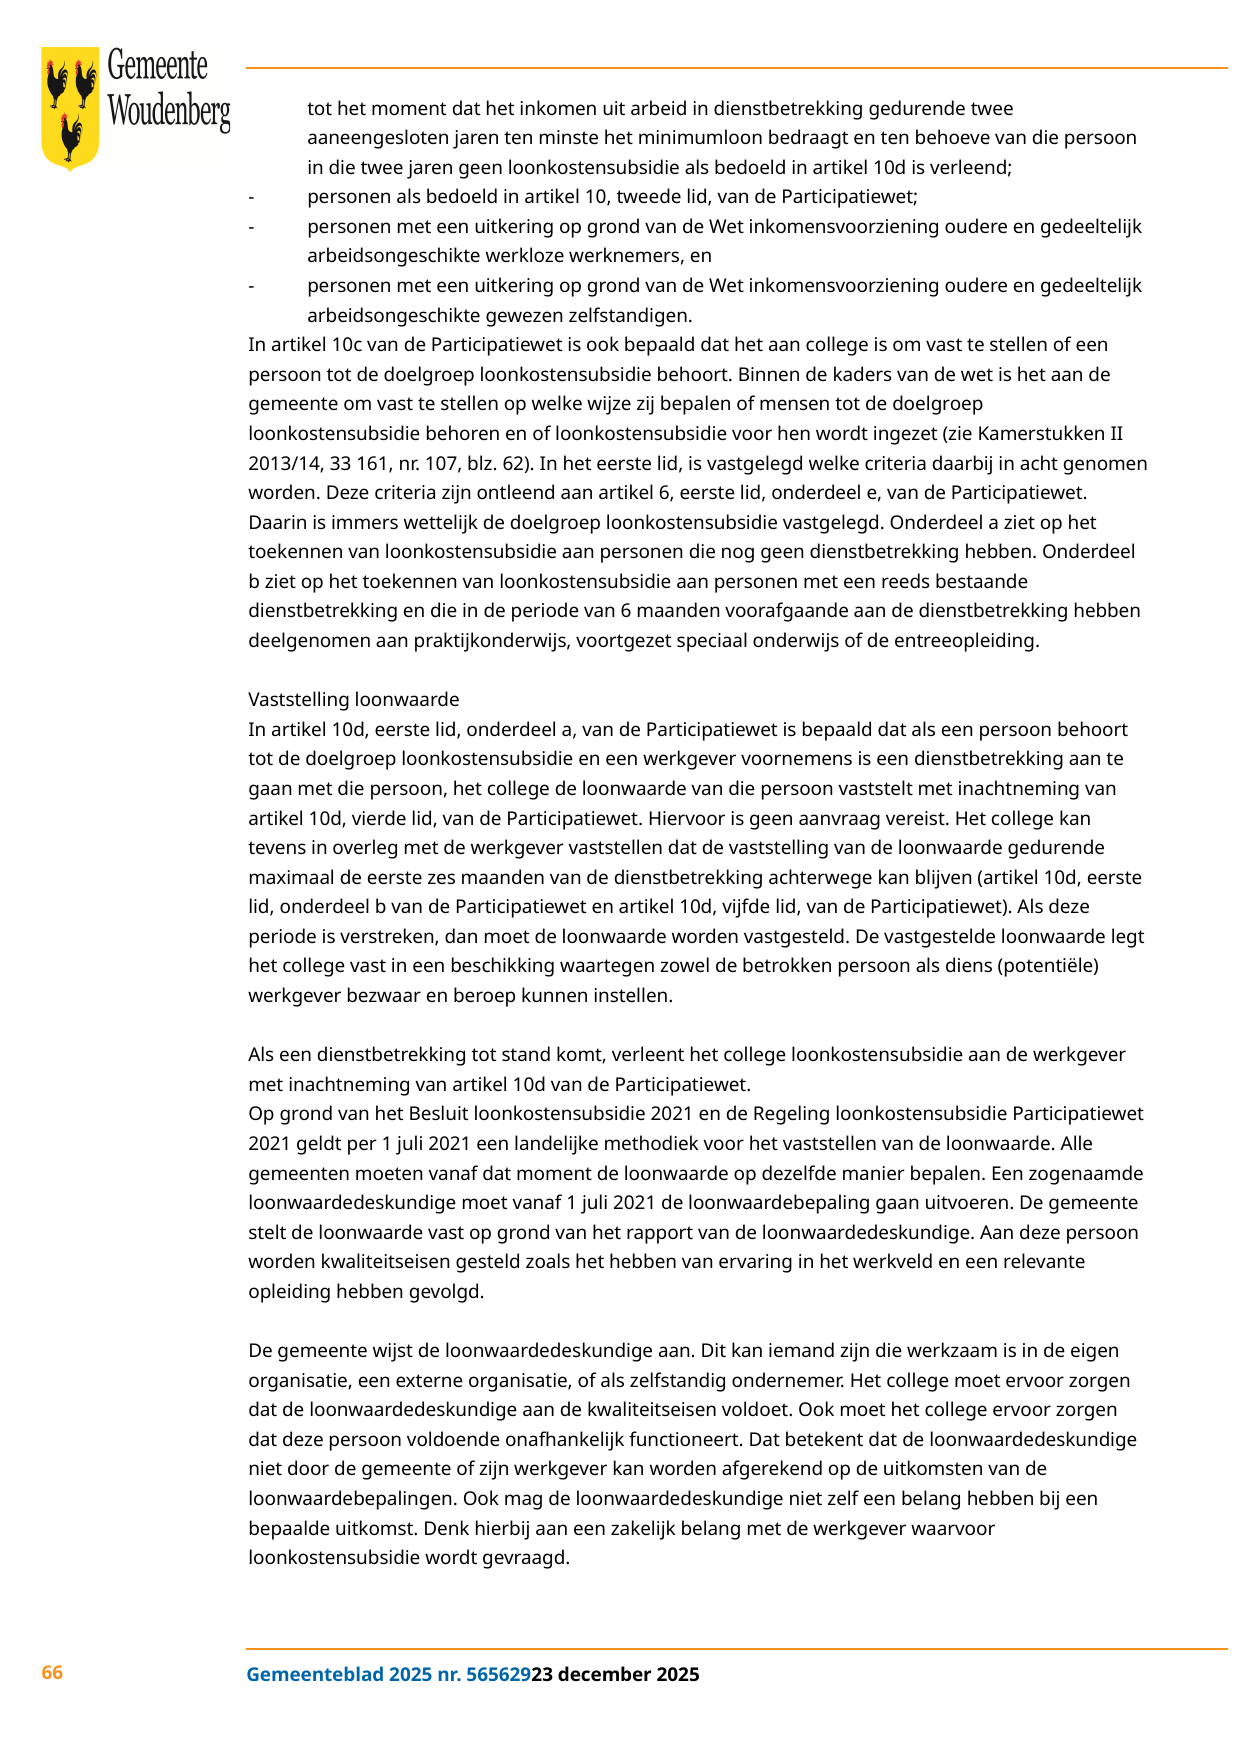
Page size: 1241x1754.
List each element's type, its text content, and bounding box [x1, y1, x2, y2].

list personen met een uitkering op grond van de Wet inkomensvoorziening oudere en gedeeltelijk arbeidsongeschikte werkloze werknemers, en [248, 213, 1152, 268]
list personen als bedoeld in artikel 10, tweede lid, van de Participatiewet; [248, 183, 1152, 209]
text In artikel 10c van de Participatiewet is ook bepaald dat het aan college is om vast te stellen of een persoon tot de doelgroep loonkostensubsidie behoort. Binnen de kaders van de wet is het aan de gemeente om vast te stellen op welke wijze zij bepalen of mensen tot de doelgroep loonkostensubsidie behoren en of loonkostensubsidie voor hen wordt ingezet (zie Kamerstukken II 2013/14, 33 161, nr. 107, blz. 62). In het eerste lid, is vastgelegd welke criteria daarbij in acht genomen worden. Deze criteria zijn ontleend aan artikel 6, eerste lid, onderdeel e, van de Participatiewet. Daarin is immers wettelijk de doelgroep loonkostensubsidie vastgelegd. Onderdeel a ziet op het toekennen van loonkostensubsidie aan personen die nog geen dienstbetrekking hebben. Onderdeel b ziet op het toekennen van loonkostensubsidie aan personen met een reeds bestaande dienstbetrekking en die in de periode van 6 maanden voorafgaande aan de dienstbetrekking hebben deelgenomen aan praktijkonderwijs, voortgezet speciaal onderwijs of de entreeopleiding. [248, 331, 1152, 653]
text De gemeente wijst de loonwaardedeskundige aan. Dit kan iemand zijn die werkzaam is in de eigen organisatie, een externe organisatie, of als zelfstandig ondernemer. Het college moet ervoor zorgen dat de loonwaardedeskundige aan de kwaliteitseisen voldoet. Ook moet het college ervoor zorgen dat deze persoon voldoende onafhankelijk functioneert. Dat betekent dat de loonwaardedeskundige niet door de gemeente of zijn werkgever kan worden afgerekend op de uitkomsten van de loonwaardebepalingen. Ook mag de loonwaardedeskundige niet zelf een belang hebben bij een bepaalde uitkomst. Denk hierbij aan een zakelijk belang met de werkgever waarvoor loonkostensubsidie wordt gevraagd. [248, 1337, 1152, 1570]
picture [41, 47, 231, 172]
text Op grond van het Besluit loonkostensubsidie 2021 en de Regeling loonkostensubsidie Participatiewet 2021 geldt per 1 juli 2021 een landelijke methodiek voor het vaststellen van de loonwaarde. Alle gemeenten moeten vanaf dat moment de loonwaarde op dezelfde manier bepalen. Een zogenaamde loonwaardedeskundige moet vanaf 1 juli 2021 de loonwaardebepaling gaan uitvoeren. De gemeente stelt de loonwaarde vast op grond van het rapport van de loonwaardedeskundige. Aan deze persoon worden kwaliteitseisen gesteld zoals het hebben van ervaring in het werkveld en een relevante opleiding hebben gevolgd. [248, 1101, 1152, 1304]
text Als een dienstbetrekking tot stand komt, verleent het college loonkostensubsidie aan de werkgever met inachtneming van artikel 10d van de Participatiewet. [248, 1041, 1152, 1097]
list personen met een uitkering op grond van de Wet inkomensvoorziening oudere en gedeeltelijk arbeidsongeschikte gewezen zelfstandigen. [248, 272, 1152, 328]
text Vaststelling loonwaarde [248, 686, 1152, 712]
text In artikel 10d, eerste lid, onderdeel a, van de Participatiewet is bepaald dat als een persoon behoort tot de doelgroep loonkostensubsidie en een werkgever voornemens is een dienstbetrekking aan te gaan met die persoon, het college de loonwaarde van die persoon vaststelt met inachtneming van artikel 10d, vierde lid, van de Participatiewet. Hiervoor is geen aanvraag vereist. Het college kan tevens in overleg met de werkgever vaststellen dat de vaststelling van de loonwaarde gedurende maximaal de eerste zes maanden van de dienstbetrekking achterwege kan blijven (artikel 10d, eerste lid, onderdeel b van de Participatiewet en artikel 10d, vijfde lid, van de Participatiewet). Als deze periode is verstreken, dan moet de loonwaarde worden vastgesteld. De vastgestelde loonwaarde legt het college vast in een beschikking waartegen zowel de betrokken persoon als diens (potentiële) werkgever bezwaar en beroep kunnen instellen. [248, 716, 1152, 1008]
list tot het moment dat het inkomen uit arbeid in dienstbetrekking gedurende twee aaneengesloten jaren ten minste het minimumloon bedraagt en ten behoeve van die persoon in die twee jaren geen loonkostensubsidie als bedoeld in artikel 10d is verleend; [248, 95, 1152, 180]
